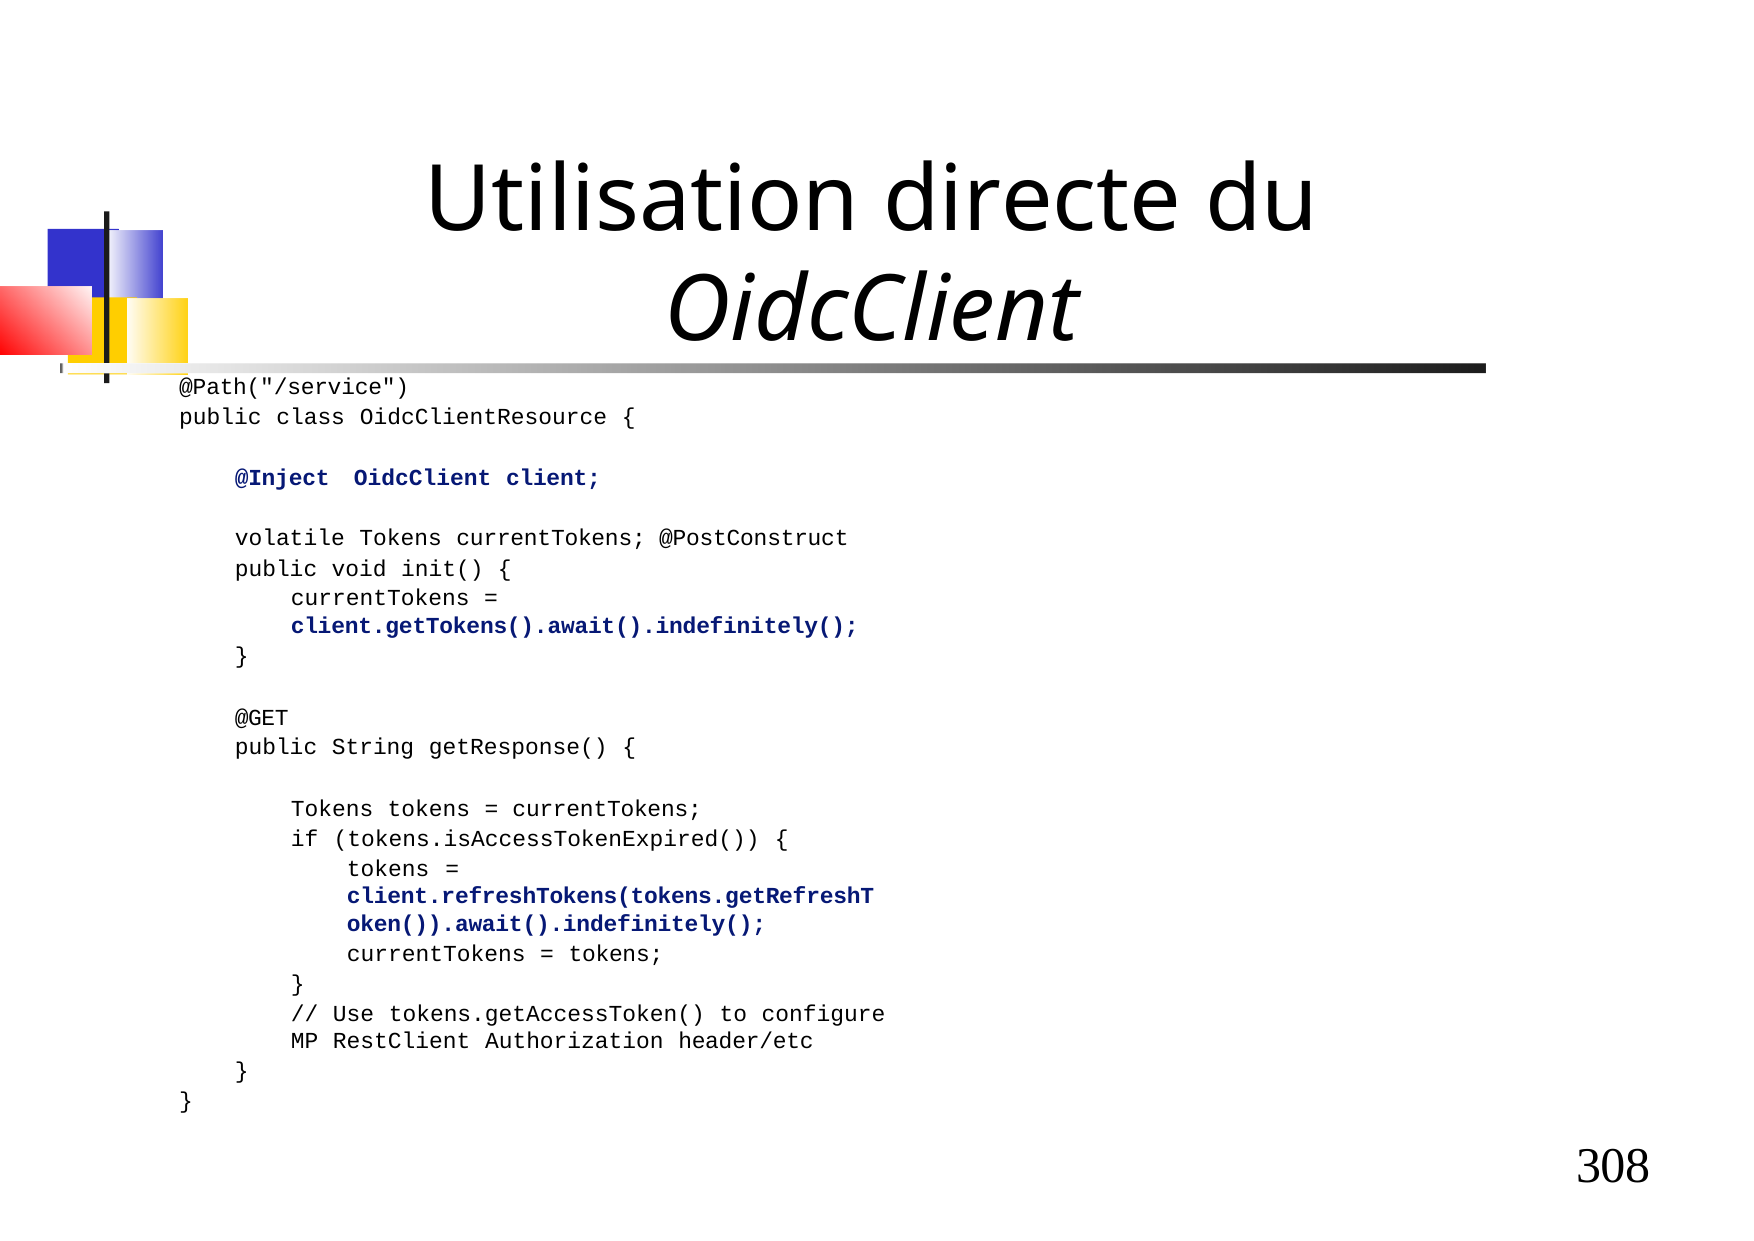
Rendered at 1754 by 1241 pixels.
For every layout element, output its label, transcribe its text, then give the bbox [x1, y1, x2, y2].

slide_number 308 [1569, 1135, 1660, 1241]
title Utilisation directe du OidcClient [393, 130, 1352, 359]
picture [0, 285, 92, 355]
text_box @Path("/service") public class OidcClientResource { @Inject OidcClient client; volatile Tokens currentTokens; @PostConstruct public void init() { currentTokens = client.getTokens().await().indefinitely(); } @GET public String getResponse() { Tokens tokens = currentTokens; if (tokens.isAccessTokenExpired()) { tokens = client.refreshTokens(tokens.getRefreshToken()).await().indefinitely(); currentTokens = tokens; } // Use tokens.getAccessToken() to configure MP RestClient Authorization header/etc } } [177, 366, 1685, 1114]
picture [60, 229, 1486, 384]
